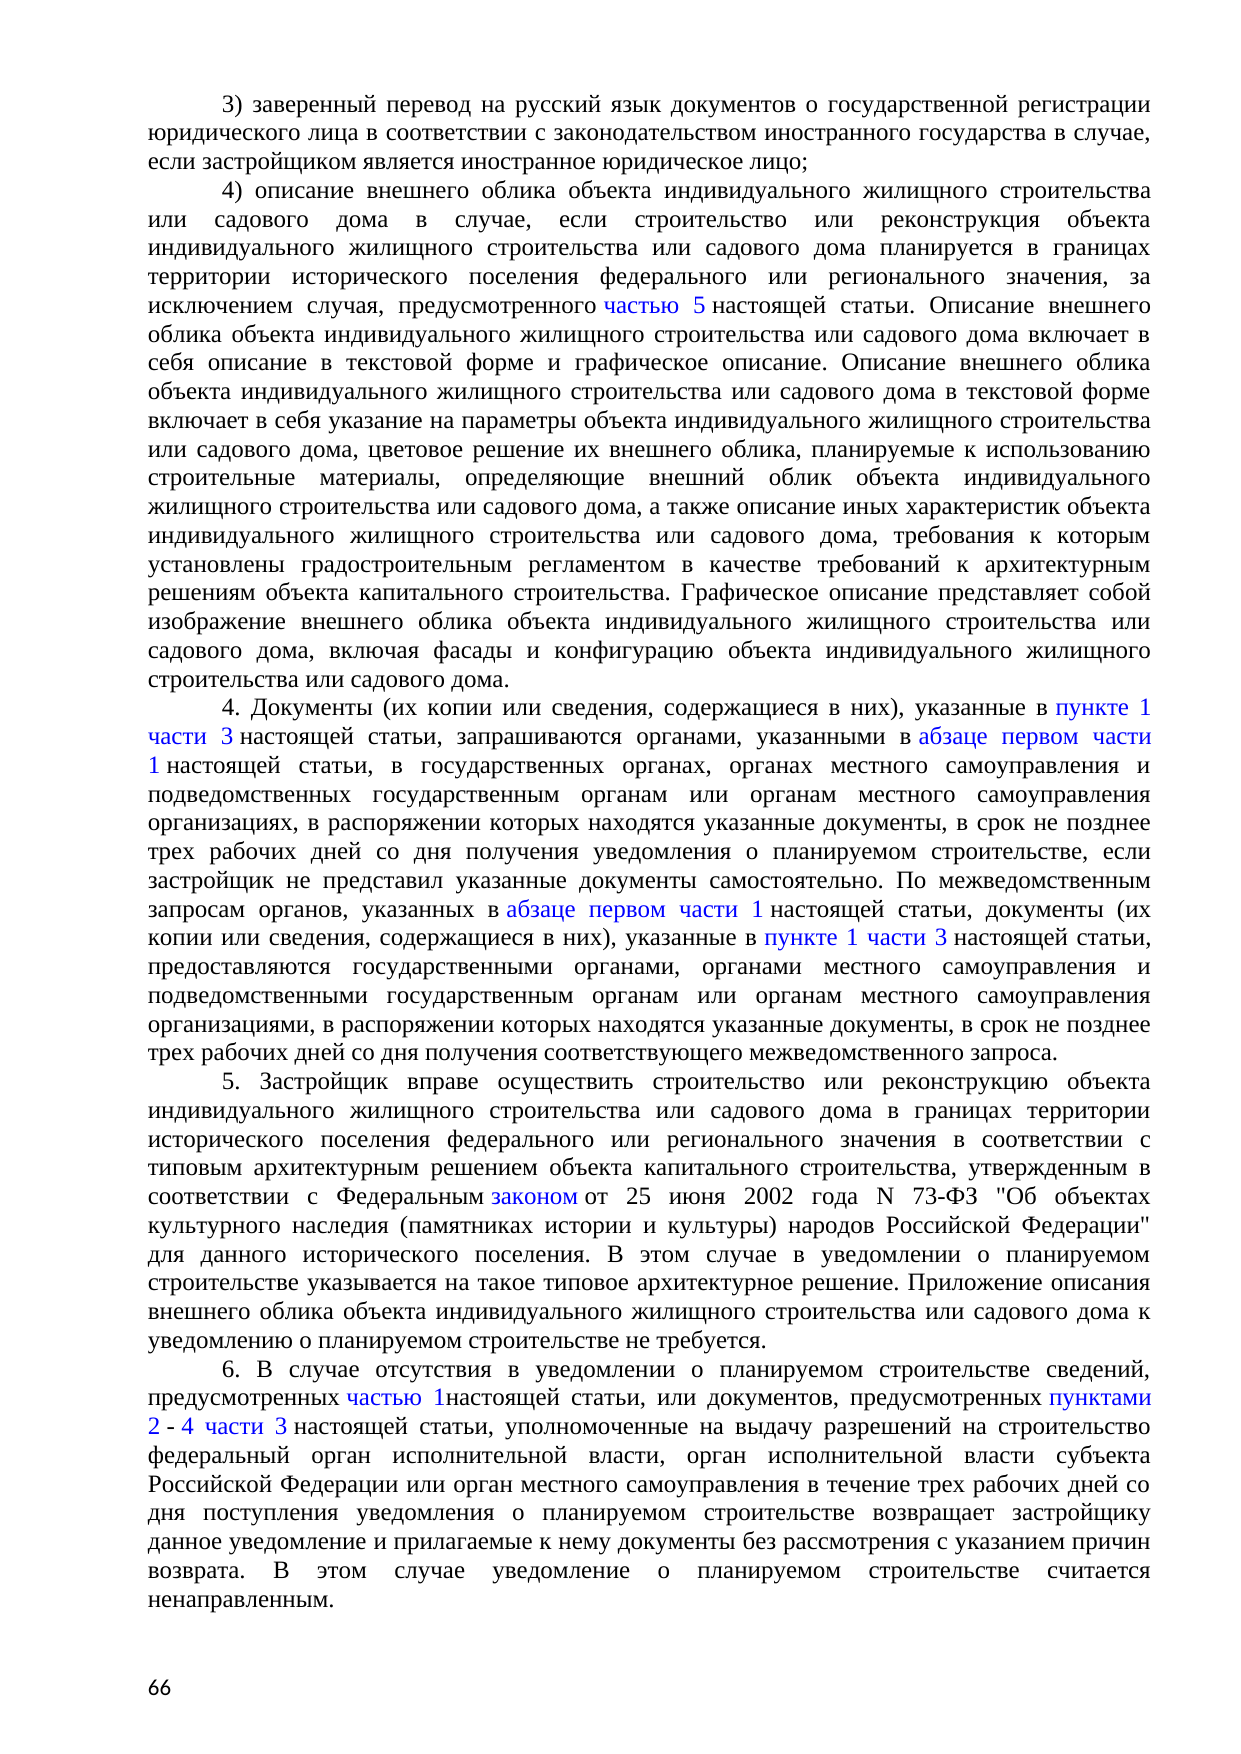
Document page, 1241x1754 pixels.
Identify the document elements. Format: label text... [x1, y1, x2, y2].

text 5. Застройщик вправе осуществить строительство или реконструкцию объекта индивидуального жилищного строительства или садового дома в границах территории исторического поселения федерального или регионального значения в соответствии с типовым архитектурным решением объекта капитального строительства, утвержденным в соответствии с Федеральным законом от 25 июня 2002 года N 73-ФЗ "Об объектах культурного наследия (памятниках истории и культуры) народов Российской Федерации" для данного исторического поселения. В этом случае в уведомлении о планируемом строительстве указывается на такое типовое архитектурное решение. Приложение описания внешнего облика объекта индивидуального жилищного строительства или садового дома к уведомлению о планируемом строительстве не требуется. [148, 1066, 1152, 1354]
text 4. Документы (их копии или сведения, содержащиеся в них), указанные в пункте 1 части 3 настоящей статьи, запрашиваются органами, указанными в абзаце первом части 1 настоящей статьи, в государственных органах, органах местного самоуправления и подведомственных государственным органам или органам местного самоуправления организациях, в распоряжении которых находятся указанные документы, в срок не позднее трех рабочих дней со дня получения уведомления о планируемом строительстве, если застройщик не представил указанные документы самостоятельно. По межведомственным запросам органов, указанных в абзаце первом части 1 настоящей статьи, документы (их копии или сведения, содержащиеся в них), указанные в пункте 1 части 3 настоящей статьи, предоставляются государственными органами, органами местного самоуправления и подведомственными государственным органам или органам местного самоуправления организациями, в распоряжении которых находятся указанные документы, в срок не позднее трех рабочих дней со дня получения соответствующего межведомственного запроса. [148, 692, 1152, 1066]
text 6. В случае отсутствия в уведомлении о планируемом строительстве сведений, предусмотренных частью 1настоящей статьи, или документов, предусмотренных пунктами 2 - 4 части 3 настоящей статьи, уполномоченные на выдачу разрешений на строительство федеральный орган исполнительной власти, орган исполнительной власти субъекта Российской Федерации или орган местного самоуправления в течение трех рабочих дней со дня поступления уведомления о планируемом строительстве возвращает застройщику данное уведомление и прилагаемые к нему документы без рассмотрения с указанием причин возврата. В этом случае уведомление о планируемом строительстве считается ненаправленным. [148, 1354, 1152, 1612]
text 4) описание внешнего облика объекта индивидуального жилищного строительства или садового дома в случае, если строительство или реконструкция объекта индивидуального жилищного строительства или садового дома планируется в границах территории исторического поселения федерального или регионального значения, за исключением случая, предусмотренного частью 5 настоящей статьи. Описание внешнего облика объекта индивидуального жилищного строительства или садового дома включает в себя описание в текстовой форме и графическое описание. Описание внешнего облика объекта индивидуального жилищного строительства или садового дома в текстовой форме включает в себя указание на параметры объекта индивидуального жилищного строительства или садового дома, цветовое решение их внешнего облика, планируемые к использованию строительные материалы, определяющие внешний облик объекта индивидуального жилищного строительства или садового дома, а также описание иных характеристик объекта индивидуального жилищного строительства или садового дома, требования к которым установлены градостроительным регламентом в качестве требований к архитектурным решениям объекта капитального строительства. Графическое описание представляет собой изображение внешнего облика объекта индивидуального жилищного строительства или садового дома, включая фасады и конфигурацию объекта индивидуального жилищного строительства или садового дома. [148, 175, 1152, 692]
text 3) заверенный перевод на русский язык документов о государственной регистрации юридического лица в соответствии с законодательством иностранного государства в случае, если застройщиком является иностранное юридическое лицо; [148, 89, 1152, 175]
